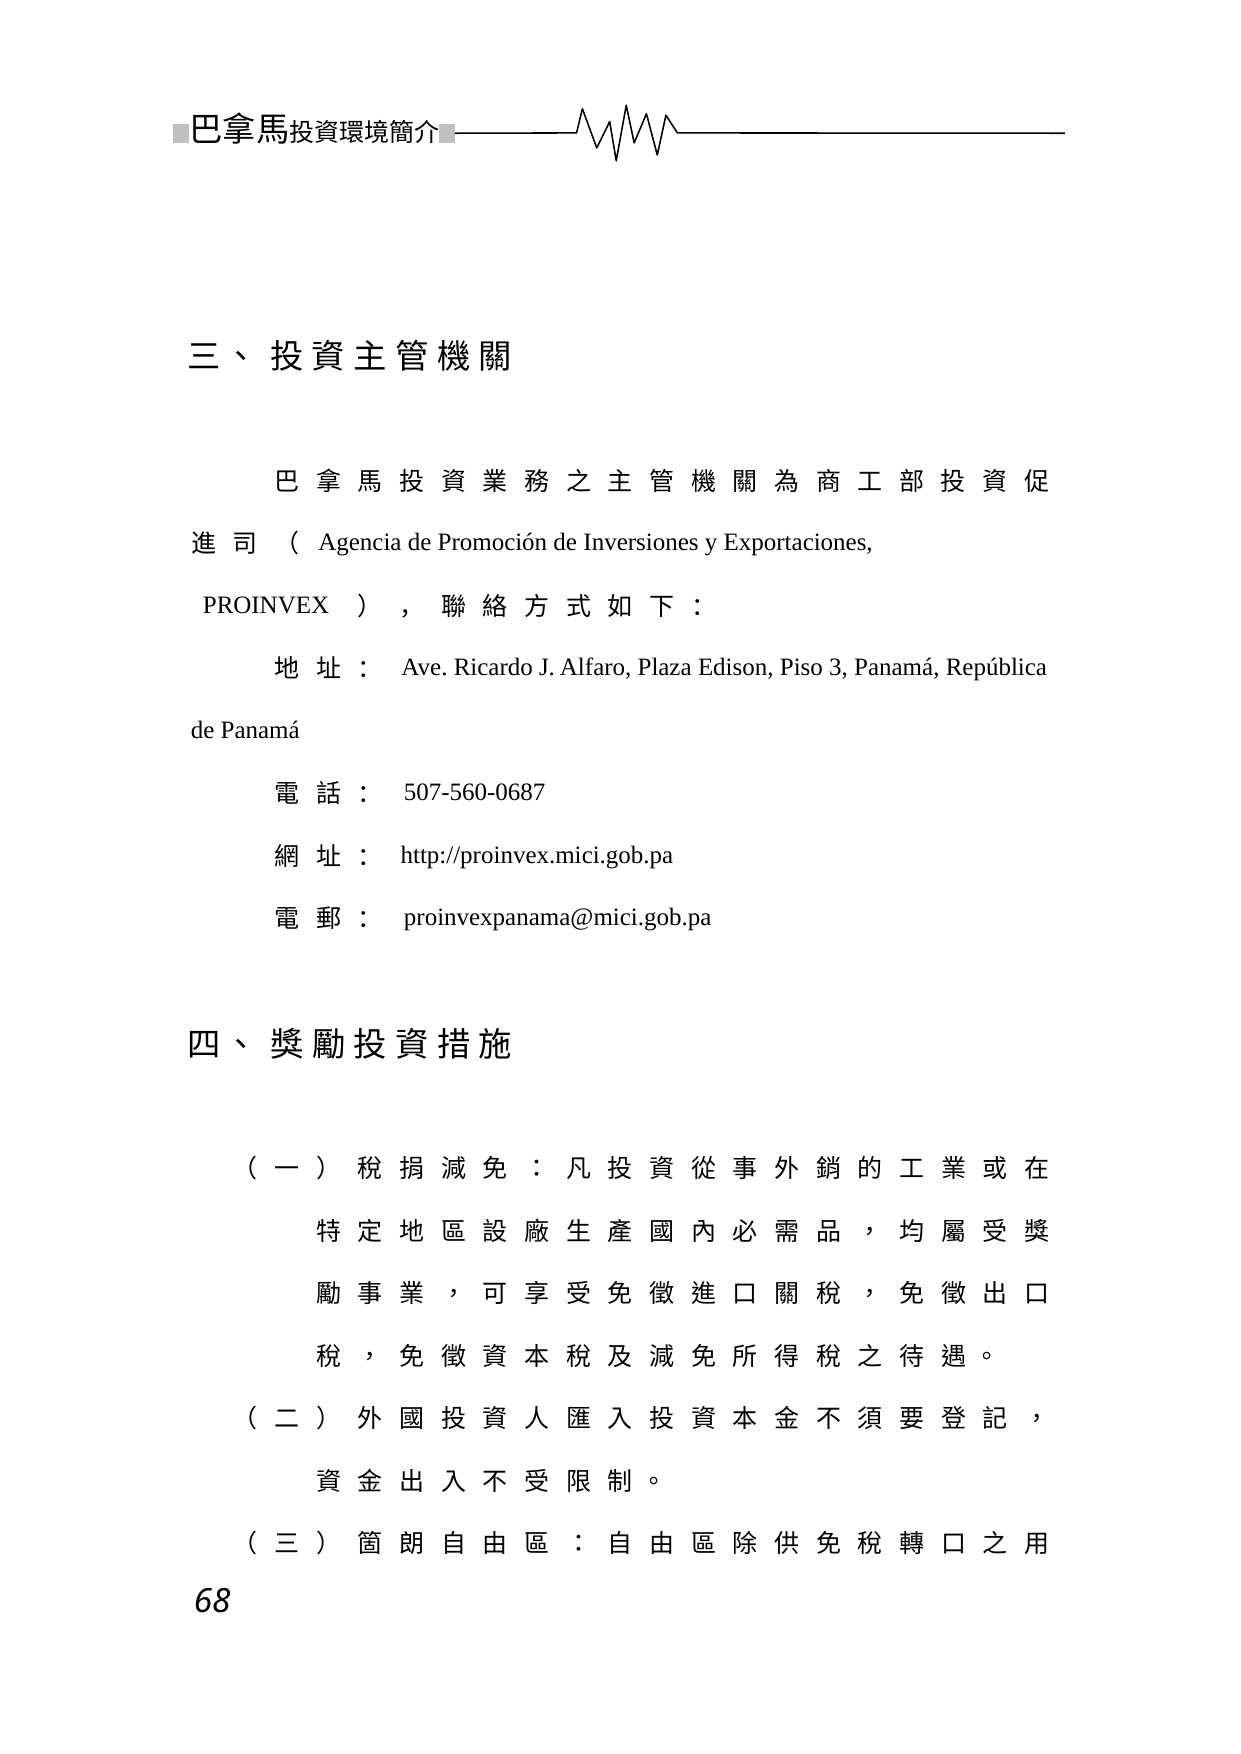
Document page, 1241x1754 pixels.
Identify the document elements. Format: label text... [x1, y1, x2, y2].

text 電郵：proinvexpanama@mici.gob.pa [183, 875, 1058, 938]
text 網址：http://proinvex.mici.gob.pa [183, 813, 1058, 875]
text （三）箇朗自由區：自由區除供免稅轉口之用 [207, 1500, 1058, 1563]
text （一）稅捐減免：凡投資從事外銷的工業或在特定地區設廠生產國內必需品，均屬受獎勵事業，可享受免徵進口關稅，免徵出口稅，免徵資本稅及減免所得稅之待遇。 [207, 1125, 1058, 1375]
text 巴拿馬投資業務之主管機關為商工部投資促進司（Agencia de Promoción de Inversiones y Exportaciones, PROINVEX），聯絡方式如下： [183, 438, 1058, 625]
text （二）外國投資人匯入投資本金不須要登記，資金出入不受限制。 [207, 1375, 1058, 1500]
text 電話：507-560-0687 [183, 750, 1058, 813]
text 四、獎勵投資措施 [183, 1000, 1058, 1063]
text 三、投資主管機關 [183, 313, 1058, 375]
text 地址：Ave. Ricardo J. Alfaro, Plaza Edison, Piso 3, Panamá, República de Panamá [183, 625, 1058, 750]
